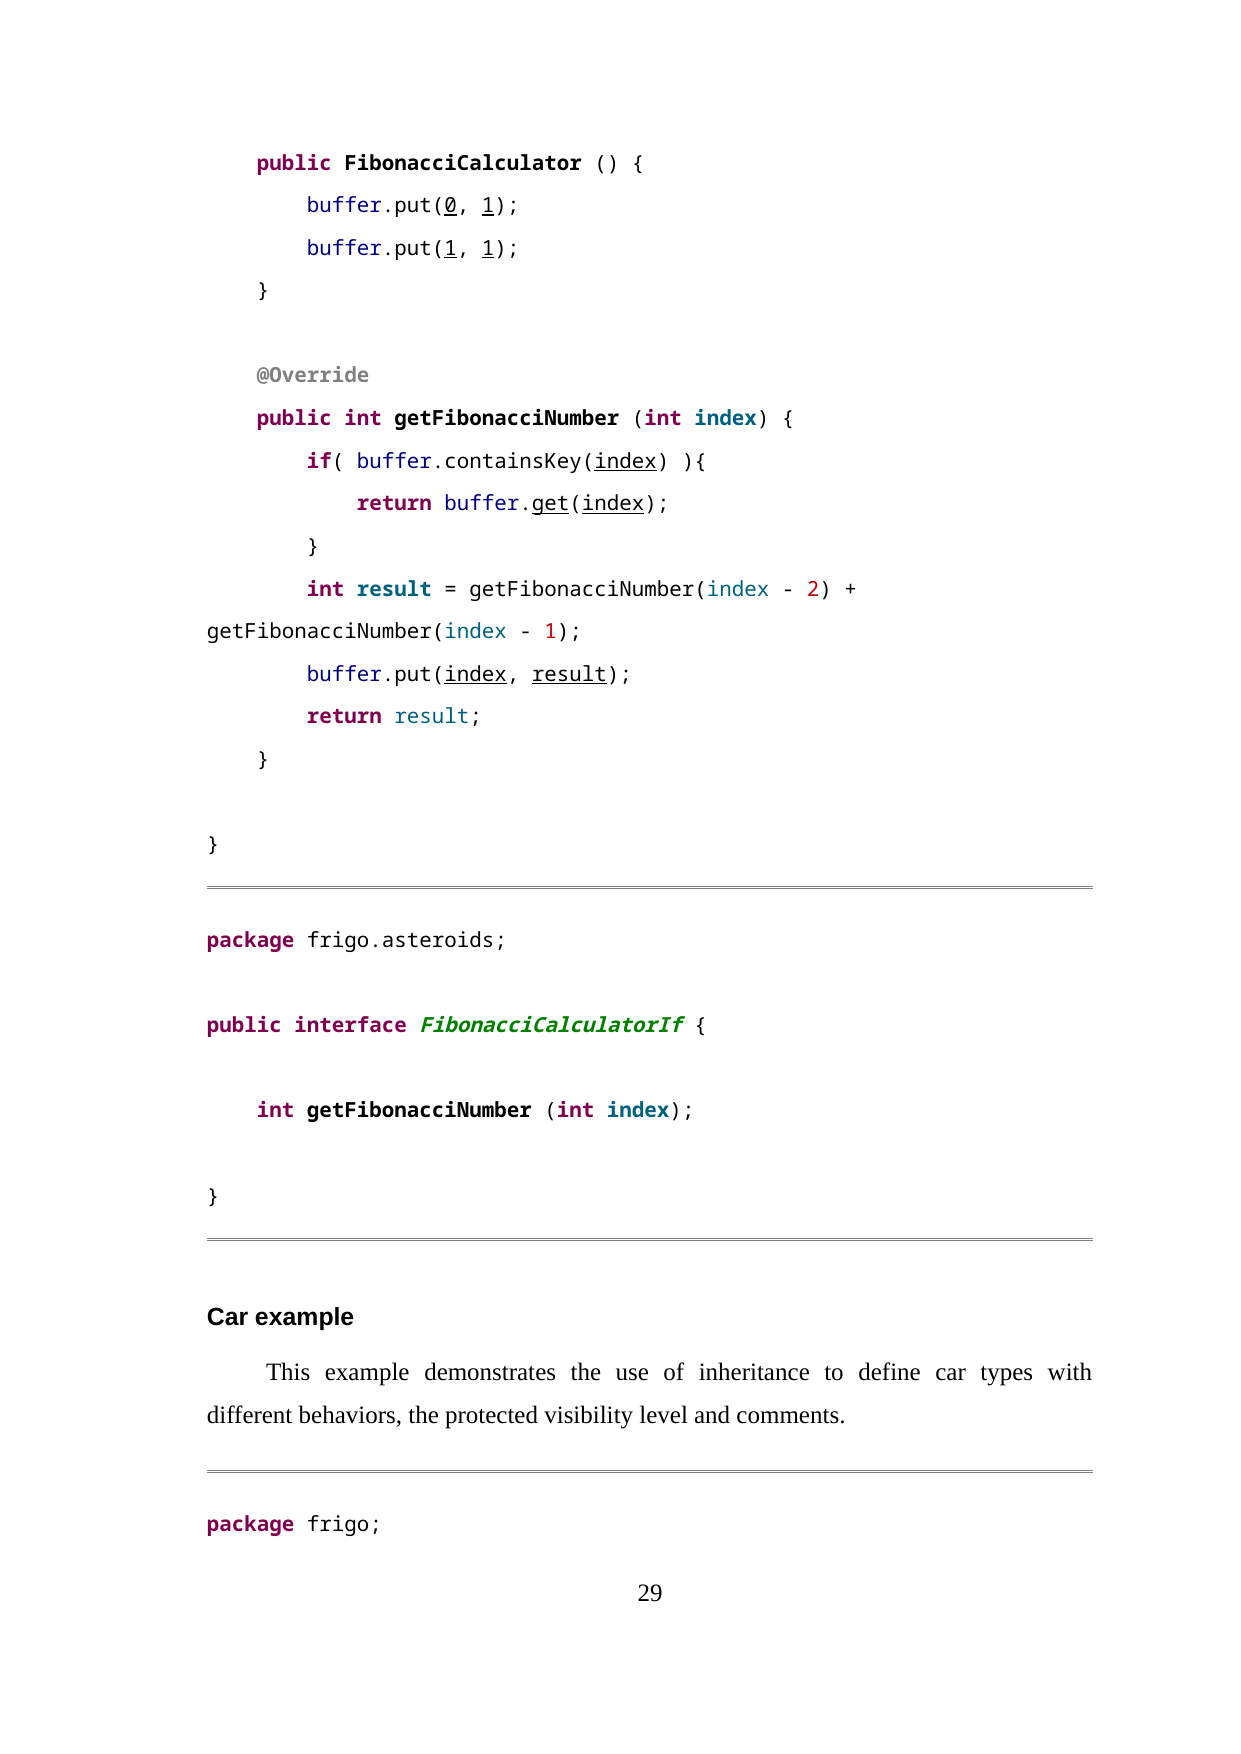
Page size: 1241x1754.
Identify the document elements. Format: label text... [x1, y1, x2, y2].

text This example demonstrates the use of inheritance to define car types with different behaviors, the protected visibility level and comments. [207, 1357, 1093, 1429]
text buffer.put(1, 1); [207, 233, 1093, 261]
text } [207, 1181, 1093, 1209]
subtitle Car example [207, 1302, 1093, 1330]
text buffer.put(0, 1); [207, 190, 1093, 219]
text } [207, 744, 1093, 772]
text package frigo.asteroids; [207, 925, 1093, 954]
text if( buffer.containsKey(index) ){ [207, 446, 1093, 474]
text } [207, 829, 1093, 858]
text buffer.put(index, result); [207, 659, 1093, 687]
text int result = getFibonacciNumber(index - 2) + getFibonacciNumber(index - 1); [207, 574, 1093, 645]
text return result; [207, 701, 1093, 730]
text package frigo; [207, 1509, 1093, 1538]
text int getFibonacciNumber (int index); [207, 1096, 1093, 1124]
text public FibonacciCalculator () { [207, 148, 1093, 176]
text return buffer.get(index); [207, 488, 1093, 517]
text } [207, 275, 1093, 304]
text public int getFibonacciNumber (int index) { [207, 403, 1093, 432]
text @Override [207, 361, 1093, 389]
text } [207, 531, 1093, 559]
text public interface FibonacciCalculatorIf { [207, 1010, 1093, 1039]
